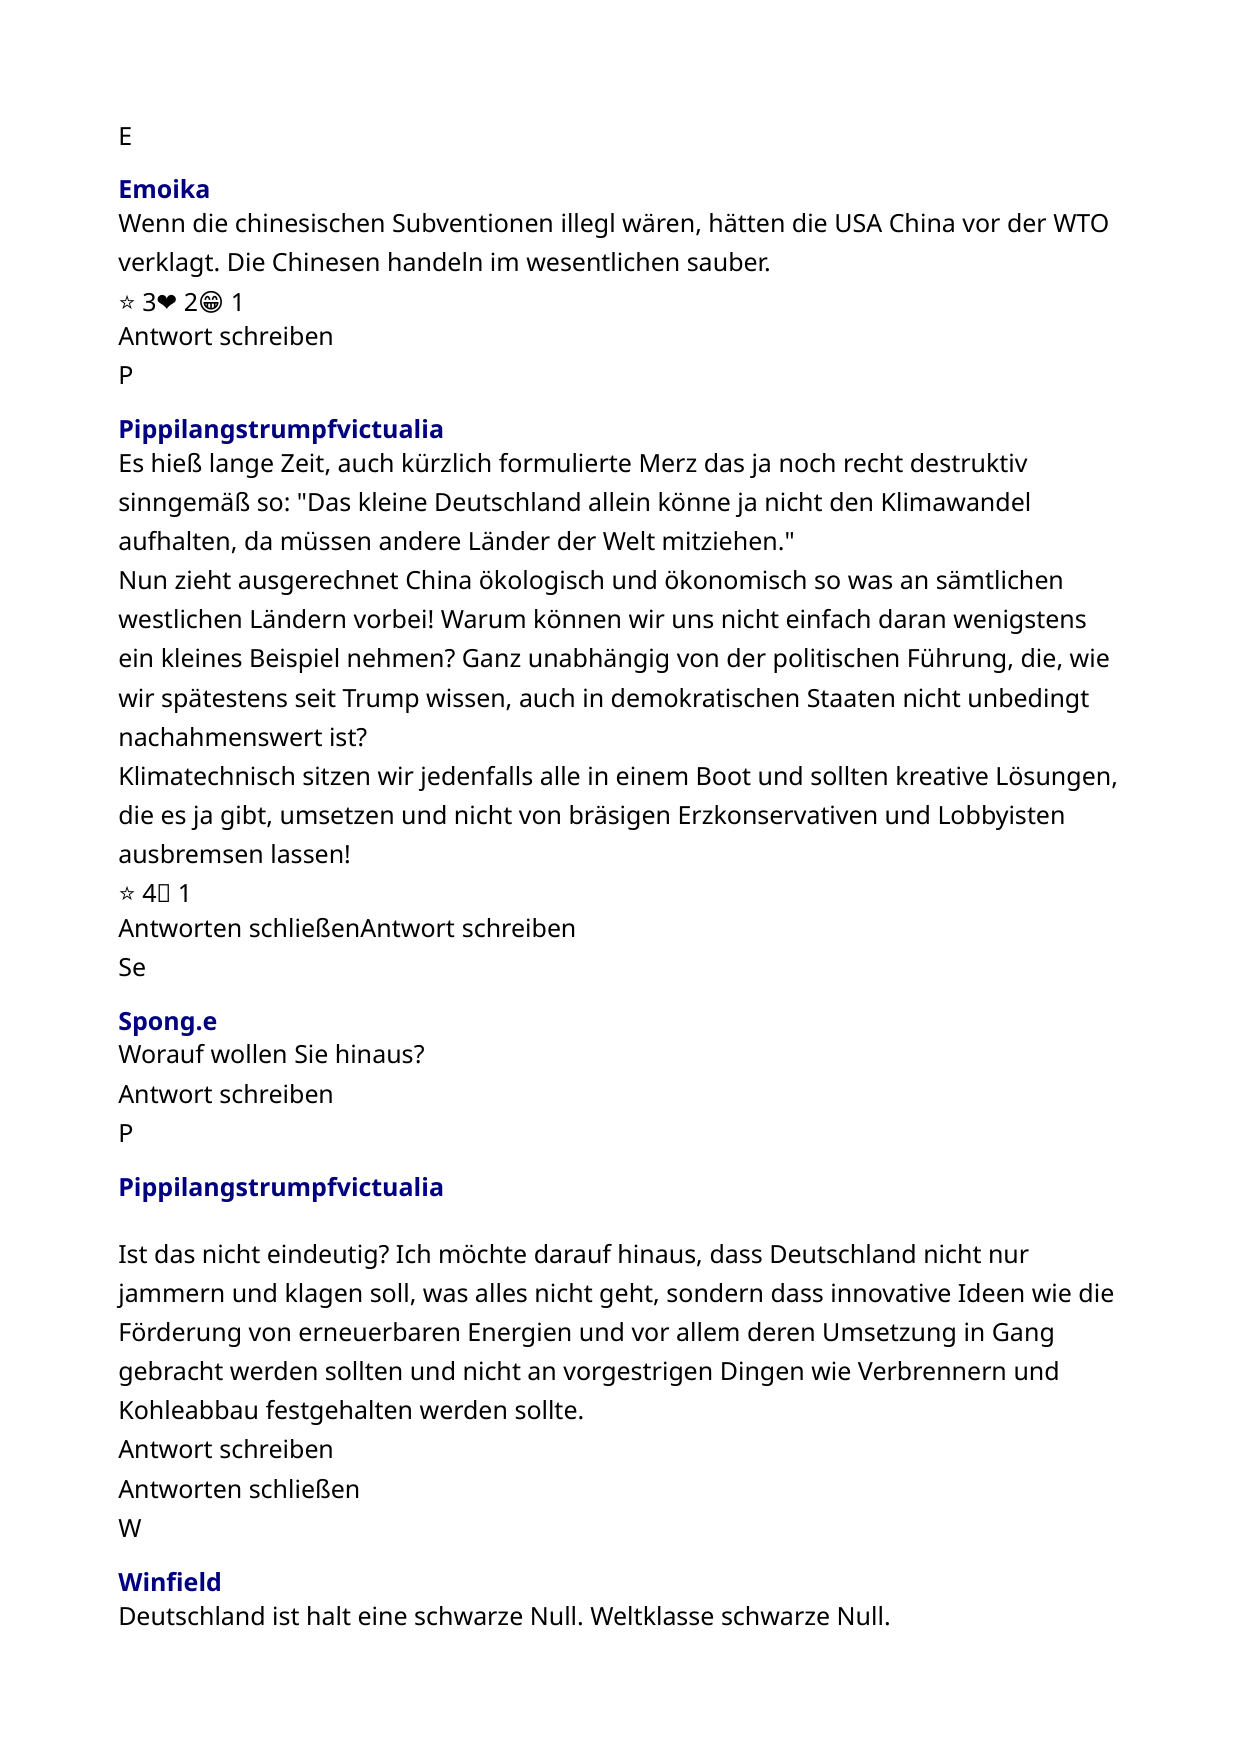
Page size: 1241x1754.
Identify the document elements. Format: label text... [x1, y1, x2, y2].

text Antworten schließenAntwort schreiben [118, 910, 1122, 944]
text Ist das nicht eindeutig? Ich möchte darauf hinaus, dass Deutschland nicht nur jammern und klagen soll, was alles nicht geht, sondern dass innovative Ideen wie die Förderung von erneuerbaren Energien und vor allem deren Umsetzung in Gang gebracht werden sollten und nicht an vorgestrigen Dingen wie Verbrennern und Kohleabbau festgehalten werden sollte. [118, 1236, 1122, 1427]
text Worauf wollen Sie hinaus? [118, 1037, 1122, 1071]
text P [118, 1116, 1122, 1149]
text Wenn die chinesischen Subventionen illegl wären, hätten die USA China vor der WTO verklagt. Die Chinesen handeln im wesentlichen sauber. [118, 206, 1122, 279]
subtitle Emoika [118, 172, 1122, 206]
text Es hieß lange Zeit, auch kürzlich formulierte Merz das ja noch recht destruktiv sinngemäß so: "Das kleine Deutschland allein könne ja nicht den Klimawandel aufhalten, da müssen andere Länder der Welt mitziehen." [118, 445, 1122, 558]
text Antwort schreiben [118, 1076, 1122, 1110]
subtitle Spong.e [118, 1003, 1122, 1037]
text Deutschland ist halt eine schwarze Null. Weltklasse schwarze Null. [118, 1598, 1122, 1632]
text E [118, 118, 1122, 152]
text P [118, 357, 1122, 392]
text Se [118, 949, 1122, 983]
text Klimatechnisch sitzen wir jedenfalls alle in einem Boot und sollten kreative Lösungen, die es ja gibt, umsetzen und nicht von bräsigen Erzkonservativen und Lobbyisten ausbremsen lassen! [118, 759, 1122, 871]
text W [118, 1511, 1122, 1544]
text Antwort schreiben [118, 318, 1122, 352]
text ⭐️ 4🤨 1 [118, 876, 1122, 910]
text Antwort schreiben [118, 1432, 1122, 1466]
subtitle Pippilangstrumpfvictualia [118, 411, 1122, 445]
subtitle Pippilangstrumpfvictualia [118, 1169, 1122, 1203]
subtitle Winfield [118, 1564, 1122, 1598]
text ⭐️ 3❤️ 2😁 1 [118, 284, 1122, 318]
text Antworten schließen [118, 1471, 1122, 1505]
text Nun zieht ausgerechnet China ökologisch und ökonomisch so was an sämtlichen westlichen Ländern vorbei! Warum können wir uns nicht einfach daran wenigstens ein kleines Beispiel nehmen? Ganz unabhängig von der politischen Führung, die, wie wir spätestens seit Trump wissen, auch in demokratischen Staaten nicht unbedingt nachahmenswert ist? [118, 563, 1122, 753]
